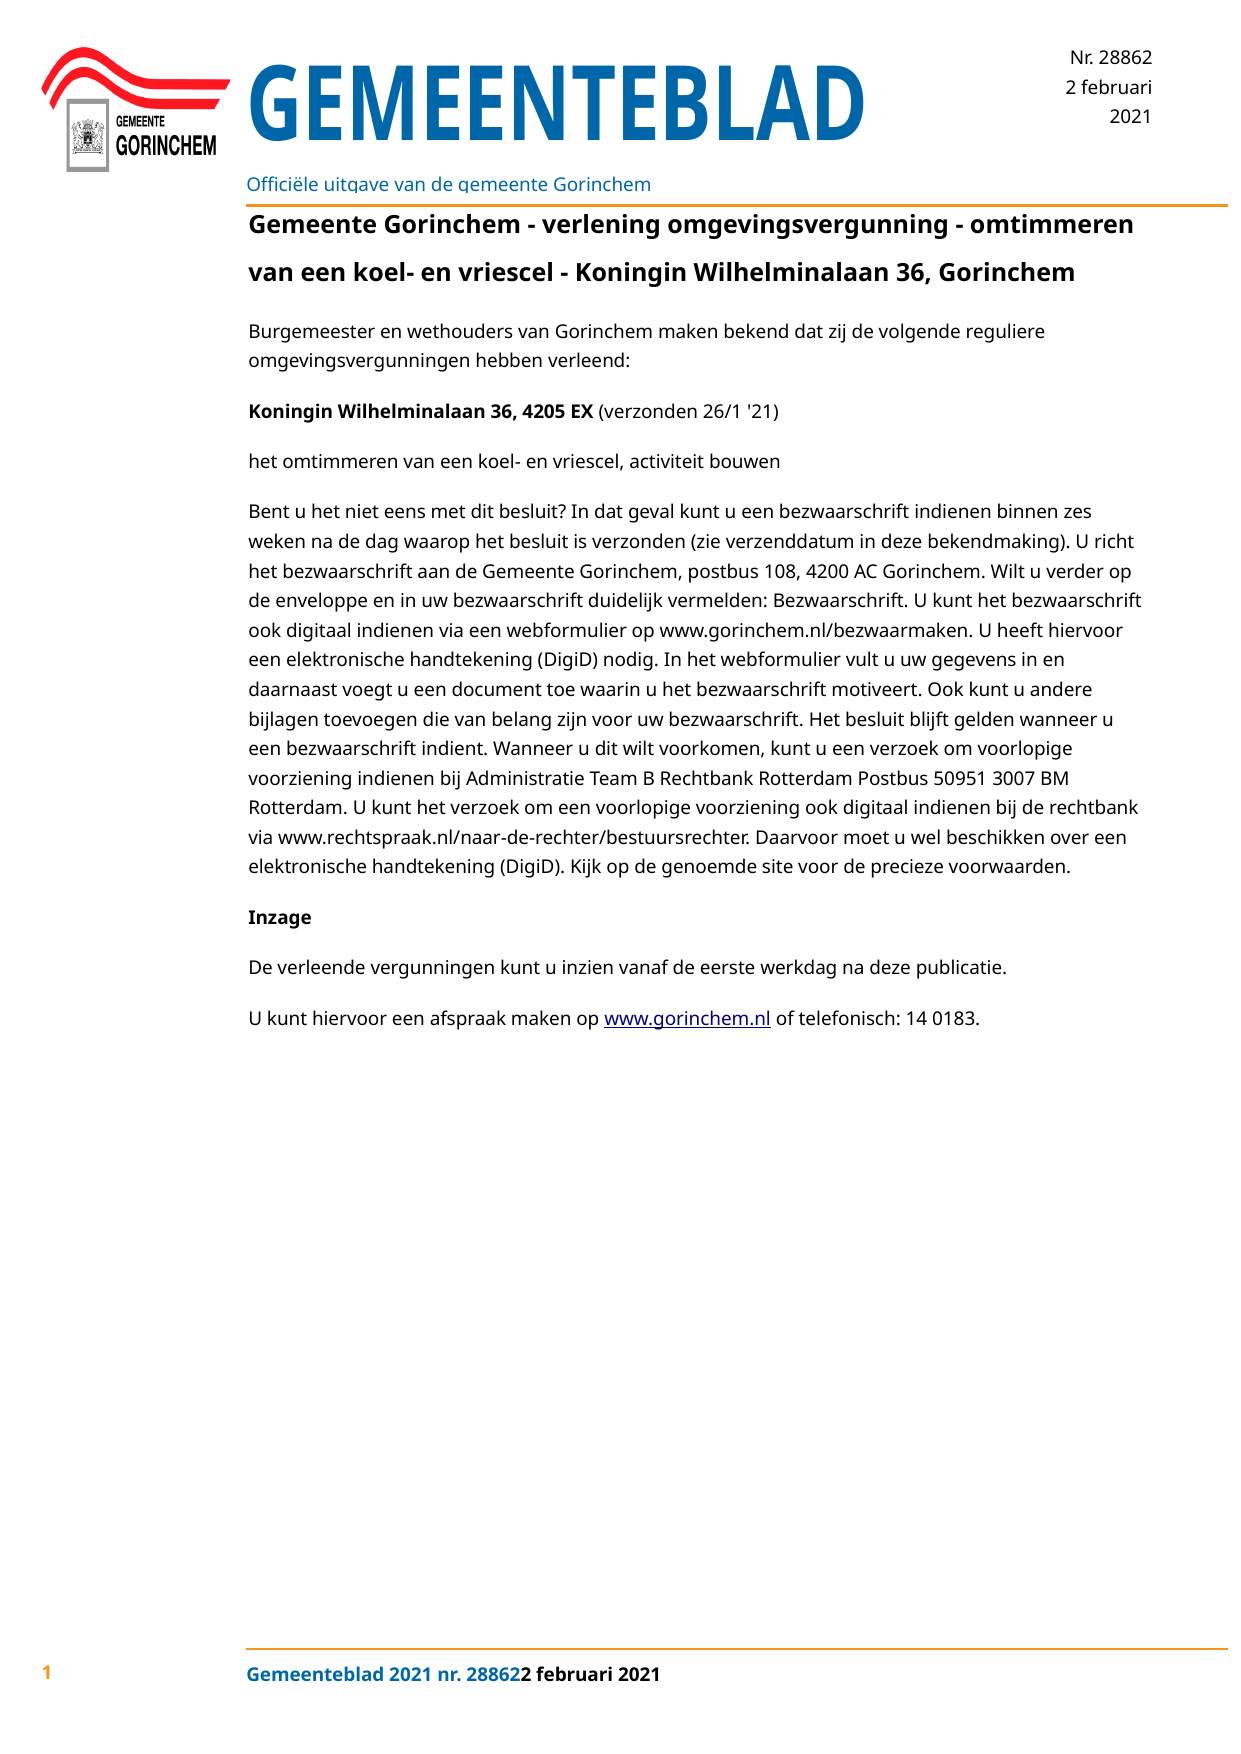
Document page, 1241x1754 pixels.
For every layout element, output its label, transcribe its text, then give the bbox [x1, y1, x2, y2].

text U kunt hiervoor een afspraak maken op www.gorinchem.nl of telefonisch: 14 0183. [248, 1005, 1152, 1031]
text het omtimmeren van een koel- en vriescel, activiteit bouwen [248, 448, 1152, 474]
text Inzage [248, 904, 1152, 930]
text De verleende vergunningen kunt u inzien vanaf de eerste werkdag na deze publicatie. [248, 954, 1152, 980]
text Koningin Wilhelminalaan 36, 4205 EX (verzonden 26/1 '21) [248, 398, 1152, 424]
picture [41, 47, 231, 172]
text Bent u het niet eens met dit besluit? In dat geval kunt u een bezwaarschrift indienen binnen zes weken na de dag waarop het besluit is verzonden (zie verzenddatum in deze bekendmaking). U richt het bezwaarschrift aan de Gemeente Gorinchem, postbus 108, 4200 AC Gorinchem. Wilt u verder op de enveloppe en in uw bezwaarschrift duidelijk vermelden: Bezwaarschrift. U kunt het bezwaarschrift ook digitaal indienen via een webformulier op www.gorinchem.nl/bezwaarmaken. U heeft hiervoor een elektronische handtekening (DigiD) nodig. In het webformulier vult u uw gegevens in en daarnaast voegt u een document toe waarin u het bezwaarschrift motiveert. Ook kunt u andere bijlagen toevoegen die van belang zijn voor uw bezwaarschrift. Het besluit blijft gelden wanneer u een bezwaarschrift indient. Wanneer u dit wilt voorkomen, kunt u een verzoek om voorlopige voorziening indienen bij Administratie Team B Rechtbank Rotterdam Postbus 50951 3007 BM Rotterdam. U kunt het verzoek om een voorlopige voorziening ook digitaal indienen bij de rechtbank via www.rechtspraak.nl/naar-de-rechter/bestuursrechter. Daarvoor moet u wel beschikken over een elektronische handtekening (DigiD). Kijk op de genoemde site voor de precieze voorwaarden. [248, 499, 1152, 879]
text Gemeente Gorinchem - verlening omgevingsvergunning - omtimmeren van een koel- en vriescel - Koningin Wilhelminalaan 36, Gorinchem [248, 207, 1152, 288]
text Burgemeester en wethouders van Gorinchem maken bekend dat zij de volgende reguliere omgevingsvergunningen hebben verleend: [248, 318, 1152, 373]
